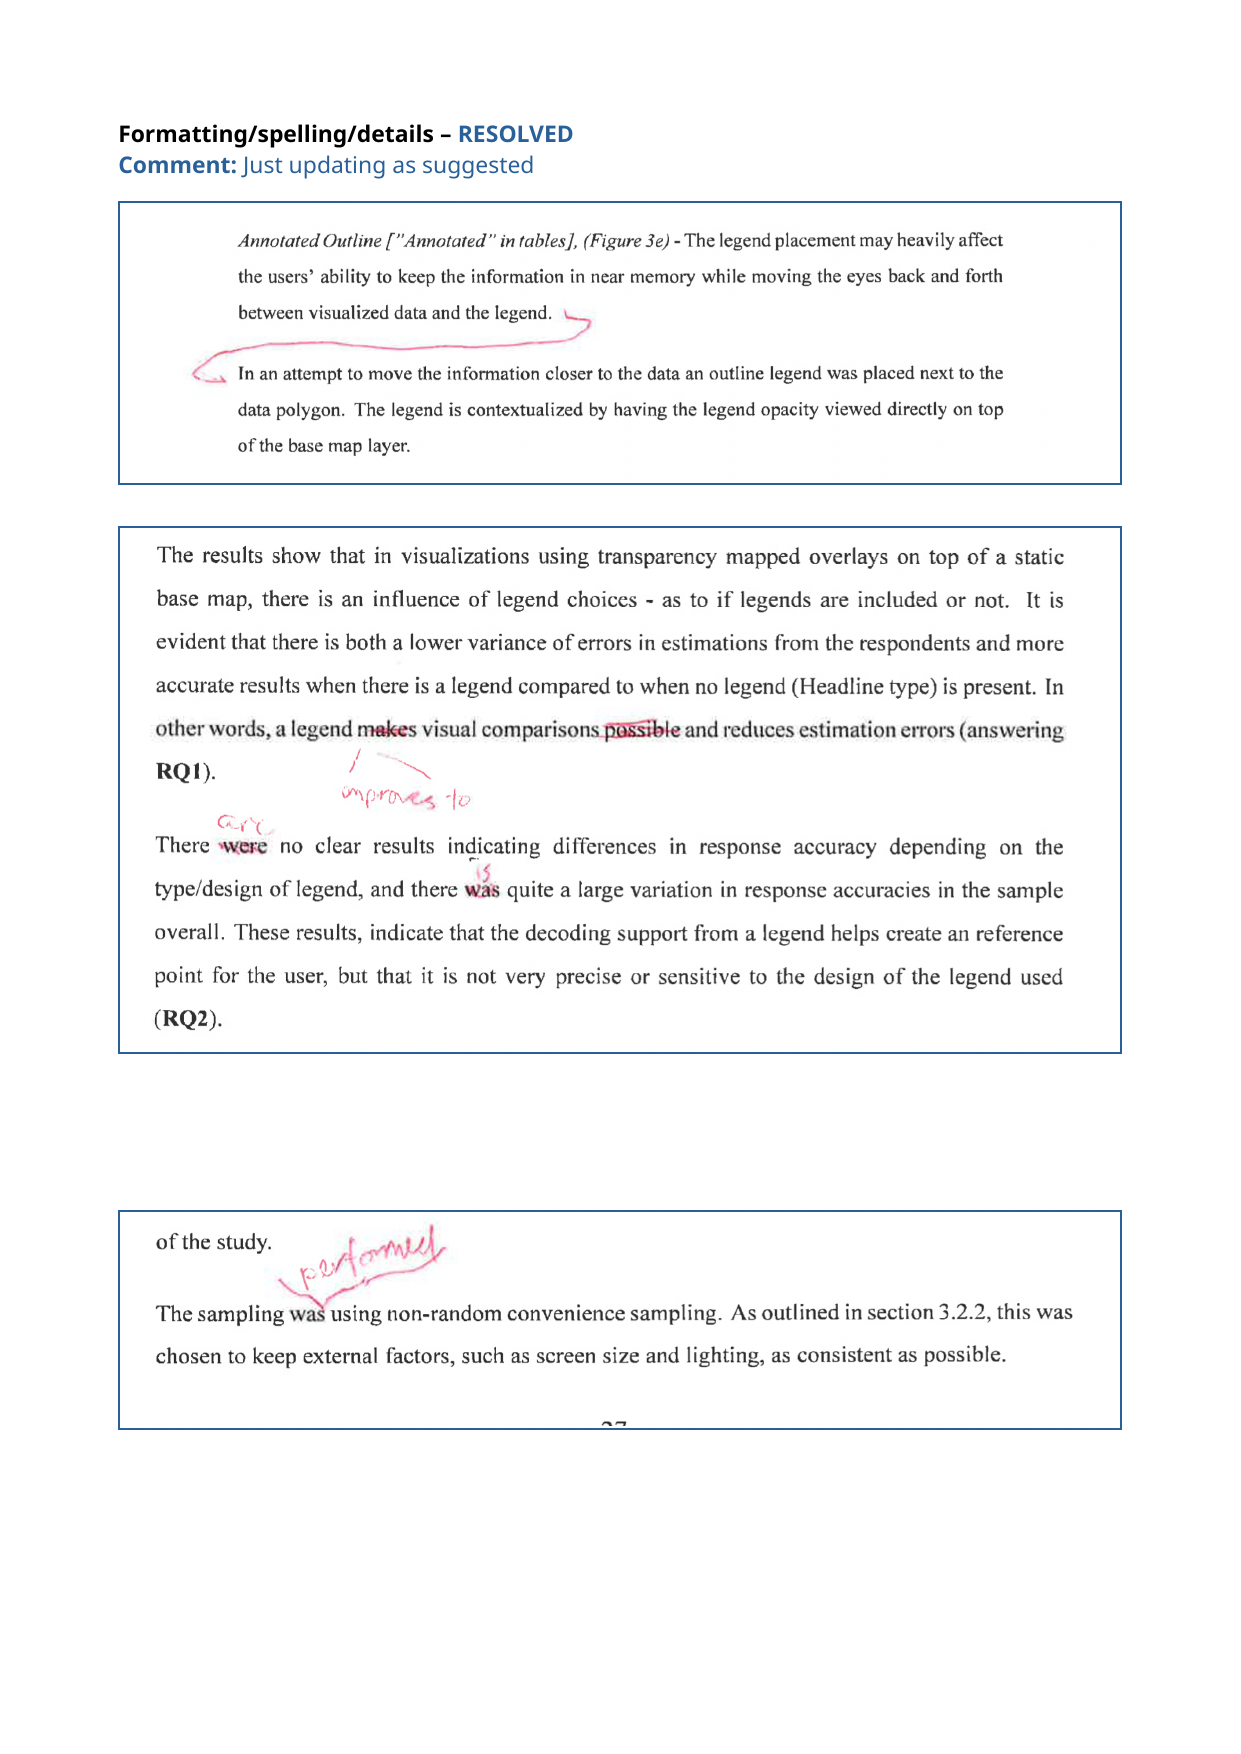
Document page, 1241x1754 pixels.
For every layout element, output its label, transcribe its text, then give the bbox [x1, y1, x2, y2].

picture [123, 206, 1118, 481]
picture [123, 531, 1118, 1049]
text Formatting/spelling/details – RESOLVED [118, 118, 1122, 149]
picture [123, 1215, 1118, 1426]
text Comment: Just updating as suggested [118, 149, 1122, 181]
text [120, 203, 1120, 483]
